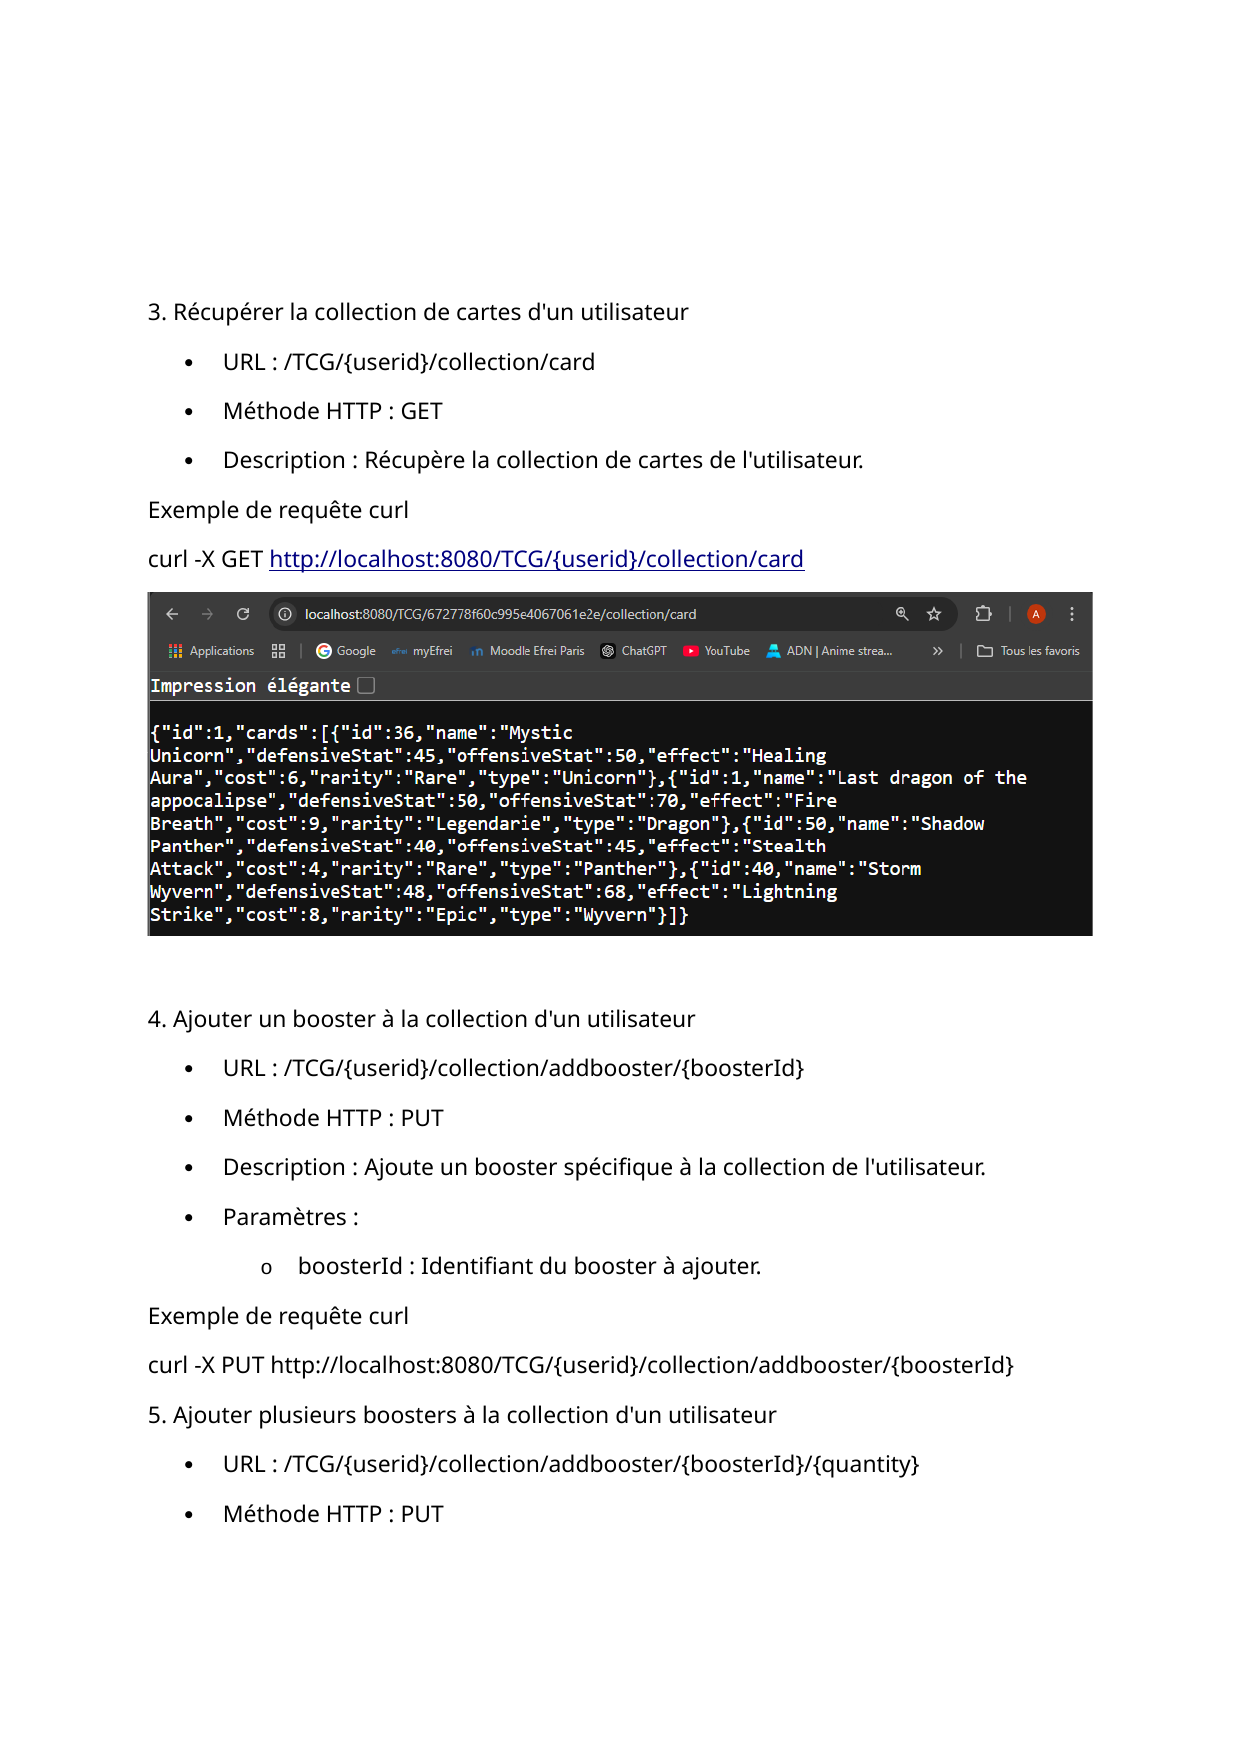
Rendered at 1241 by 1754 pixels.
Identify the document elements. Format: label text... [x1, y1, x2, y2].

text 3. Récupérer la collection de cartes d'un utilisateur [148, 296, 1093, 327]
text curl -X PUT http://localhost:8080/TCG/{userid}/collection/addbooster/{boosterId} [148, 1349, 1093, 1380]
list Description : Récupère la collection de cartes de l'utilisateur. [185, 444, 1093, 476]
text curl -X GET http://localhost:8080/TCG/{userid}/collection/card [148, 543, 1093, 575]
list Description : Ajoute un booster spécifique à la collection de l'utilisateur. [185, 1151, 1093, 1182]
list URL : /TCG/{userid}/collection/addbooster/{boosterId}/{quantity} [185, 1448, 1093, 1479]
list Paramètres : [185, 1201, 1093, 1232]
list URL : /TCG/{userid}/collection/card [185, 346, 1093, 377]
list boosterId : Identifiant du booster à ajouter. [260, 1250, 1093, 1281]
list URL : /TCG/{userid}/collection/addbooster/{boosterId} [185, 1052, 1093, 1083]
list Méthode HTTP : PUT [185, 1498, 1093, 1529]
list Méthode HTTP : PUT [185, 1102, 1093, 1133]
text Exemple de requête curl [148, 1300, 1093, 1331]
text Exemple de requête curl [148, 494, 1093, 525]
text 5. Ajouter plusieurs boosters à la collection d'un utilisateur [148, 1399, 1093, 1430]
list Méthode HTTP : GET [185, 395, 1093, 426]
text 4. Ajouter un booster à la collection d'un utilisateur [148, 1003, 1093, 1034]
